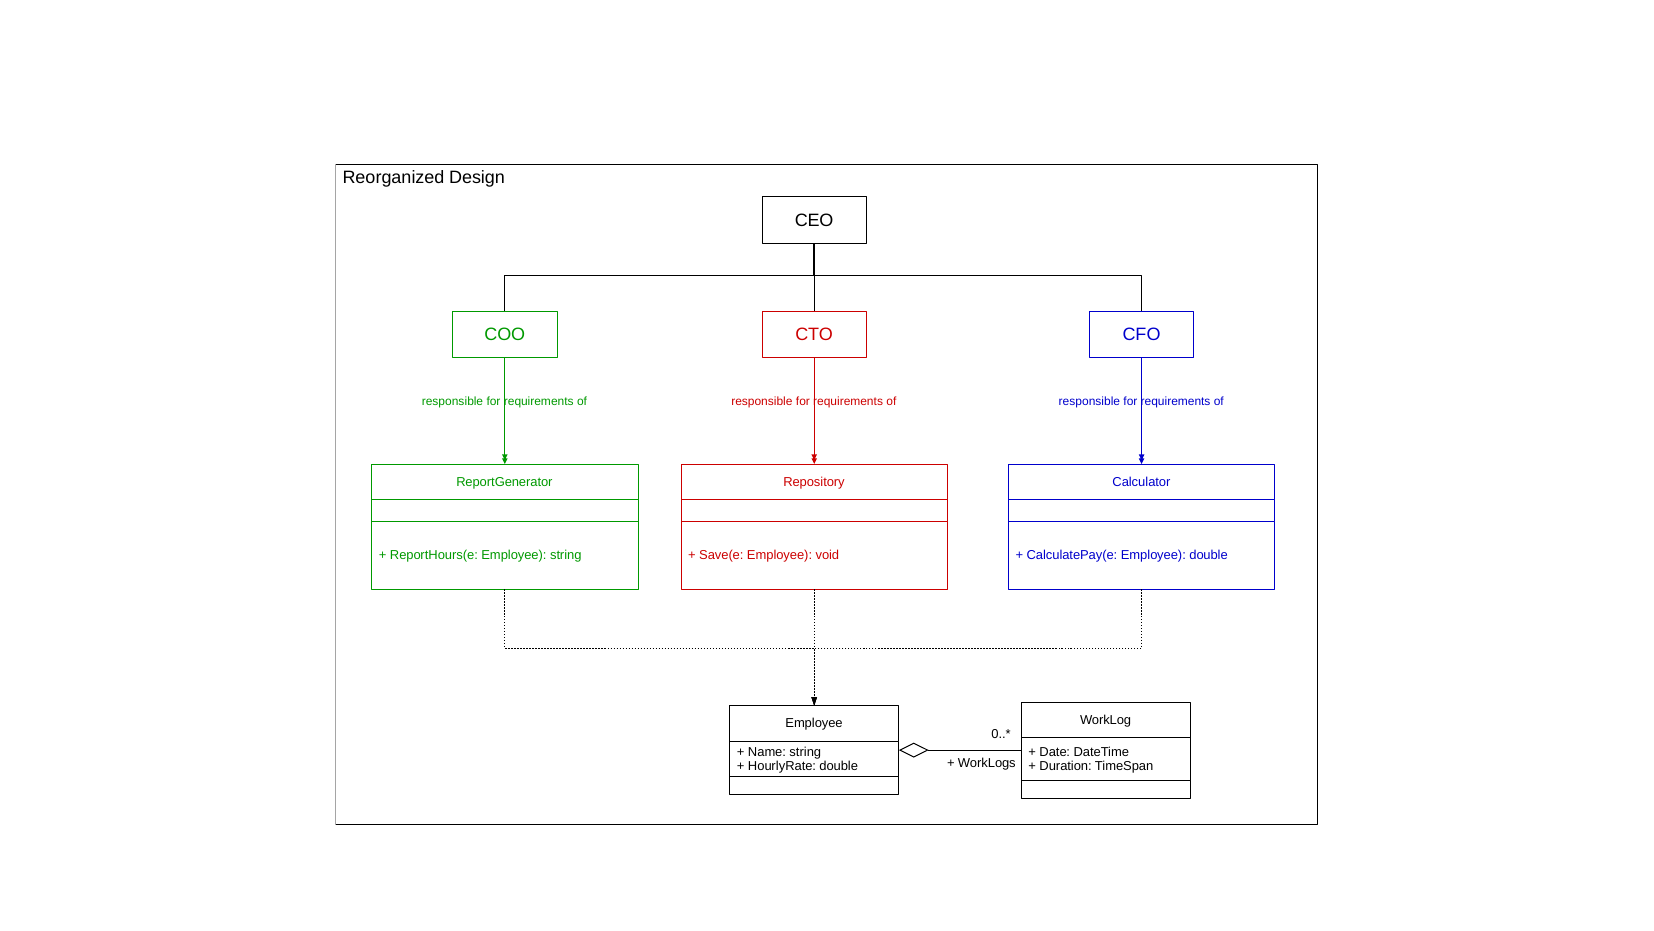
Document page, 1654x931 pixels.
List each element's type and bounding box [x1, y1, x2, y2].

picture [335, 163, 1319, 826]
